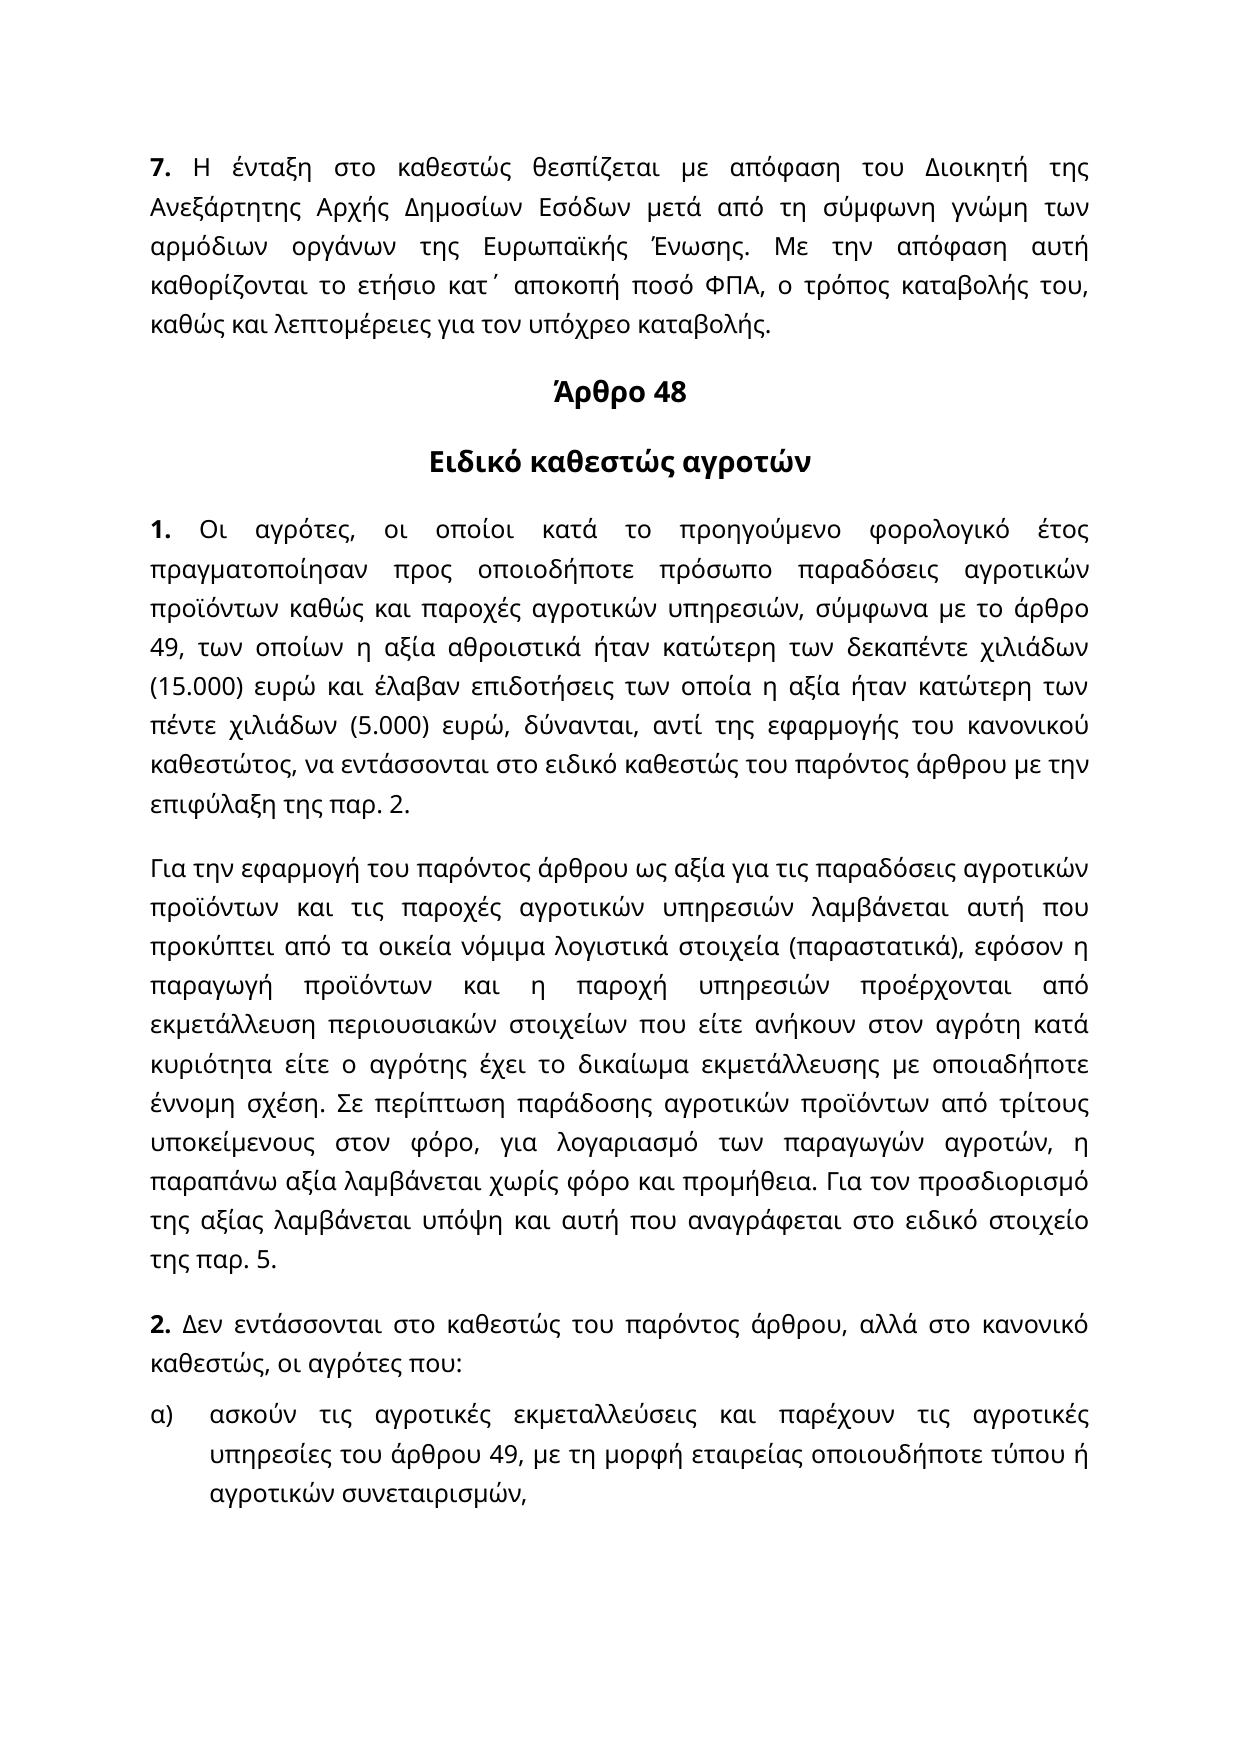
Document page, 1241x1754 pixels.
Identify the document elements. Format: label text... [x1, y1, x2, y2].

text 2. Δεν εντάσσονται στο καθεστώς του παρόντος άρθρου, αλλά στο κανονικό καθεστώς, οι αγρότες που: [150, 1306, 1090, 1379]
text 7. Η ένταξη στο καθεστώς θεσπίζεται με απόφαση του Διοικητή της Ανεξάρτητης Αρχής Δημοσίων Εσόδων μετά από τη σύμφωνη γνώμη των αρμόδιων οργάνων της Ευρωπαϊκής Ένωσης. Με την απόφαση αυτή καθορίζονται το ετήσιο κατ΄ αποκοπή ποσό ΦΠΑ, ο τρόπος καταβολής του, καθώς και λεπτομέρειες για τον υπόχρεο καταβολής. [150, 150, 1090, 341]
text 1. Οι αγρότες, οι οποίοι κατά το προηγούμενο φορολογικό έτος πραγματοποίησαν προς οποιοδήποτε πρόσωπο παραδόσεις αγροτικών προϊόντων καθώς και παροχές αγροτικών υπηρεσιών, σύμφωνα με το άρθρο 49, των οποίων η αξία αθροιστικά ήταν κατώτερη των δεκαπέντε χιλιάδων (15.000) ευρώ και έλαβαν επιδοτήσεις των οποία η αξία ήταν κατώτερη των πέντε χιλιάδων (5.000) ευρώ, δύνανται, αντί της εφαρμογής του κανονικού καθεστώτος, να εντάσσονται στο ειδικό καθεστώς του παρόντος άρθρου με την επιφύλαξη της παρ. 2. [150, 512, 1090, 820]
list α) ασκούν τις αγροτικές εκμεταλλεύσεις και παρέχουν τις αγροτικές υπηρεσίες του άρθρου 49, με τη μορφή εταιρείας οποιουδήποτε τύπου ή αγροτικών συνεταιρισμών, [150, 1397, 1090, 1509]
subtitle Ειδικό καθεστώς αγροτών [150, 441, 1090, 481]
text Για την εφαρμογή του παρόντος άρθρου ως αξία για τις παραδόσεις αγροτικών προϊόντων και τις παροχές αγροτικών υπηρεσιών λαμβάνεται αυτή που προκύπτει από τα οικεία νόμιμα λογιστικά στοιχεία (παραστατικά), εφόσον η παραγωγή προϊόντων και η παροχή υπηρεσιών προέρχονται από εκμετάλλευση περιουσιακών στοιχείων που είτε ανήκουν στον αγρότη κατά κυριότητα είτε ο αγρότης έχει το δικαίωμα εκμετάλλευσης με οποιαδήποτε έννομη σχέση. Σε περίπτωση παράδοσης αγροτικών προϊόντων από τρίτους υποκείμενους στον φόρο, για λογαριασμό των παραγωγών αγροτών, η παραπάνω αξία λαμβάνεται χωρίς φόρο και προμήθεια. Για τον προσδιορισμό της αξίας λαμβάνεται υπόψη και αυτή που αναγράφεται στο ειδικό στοιχείο της παρ. 5. [150, 850, 1090, 1276]
subtitle Άρθρο 48 [150, 371, 1090, 411]
